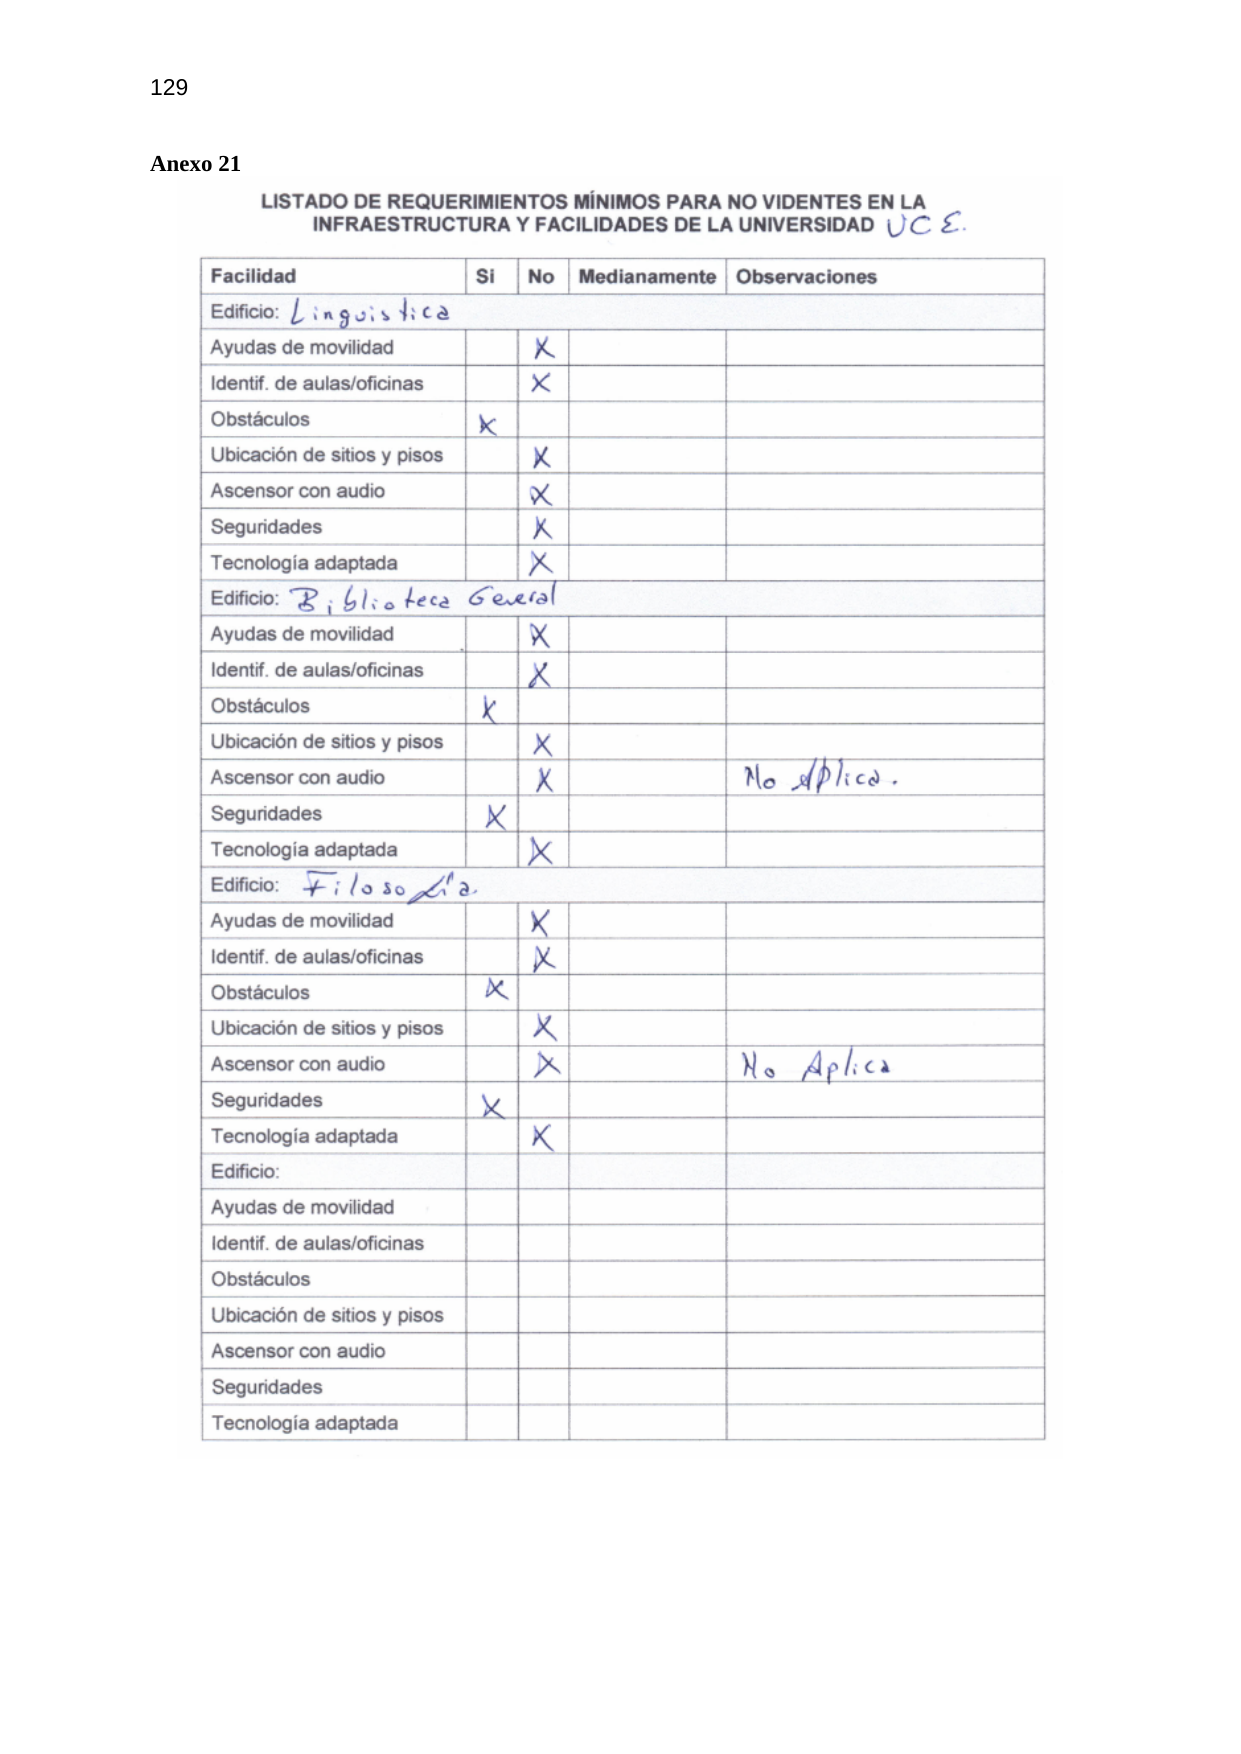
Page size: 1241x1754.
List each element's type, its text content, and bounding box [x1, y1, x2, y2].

text Anexo 21 [150, 150, 1090, 176]
picture [177, 176, 1064, 1459]
